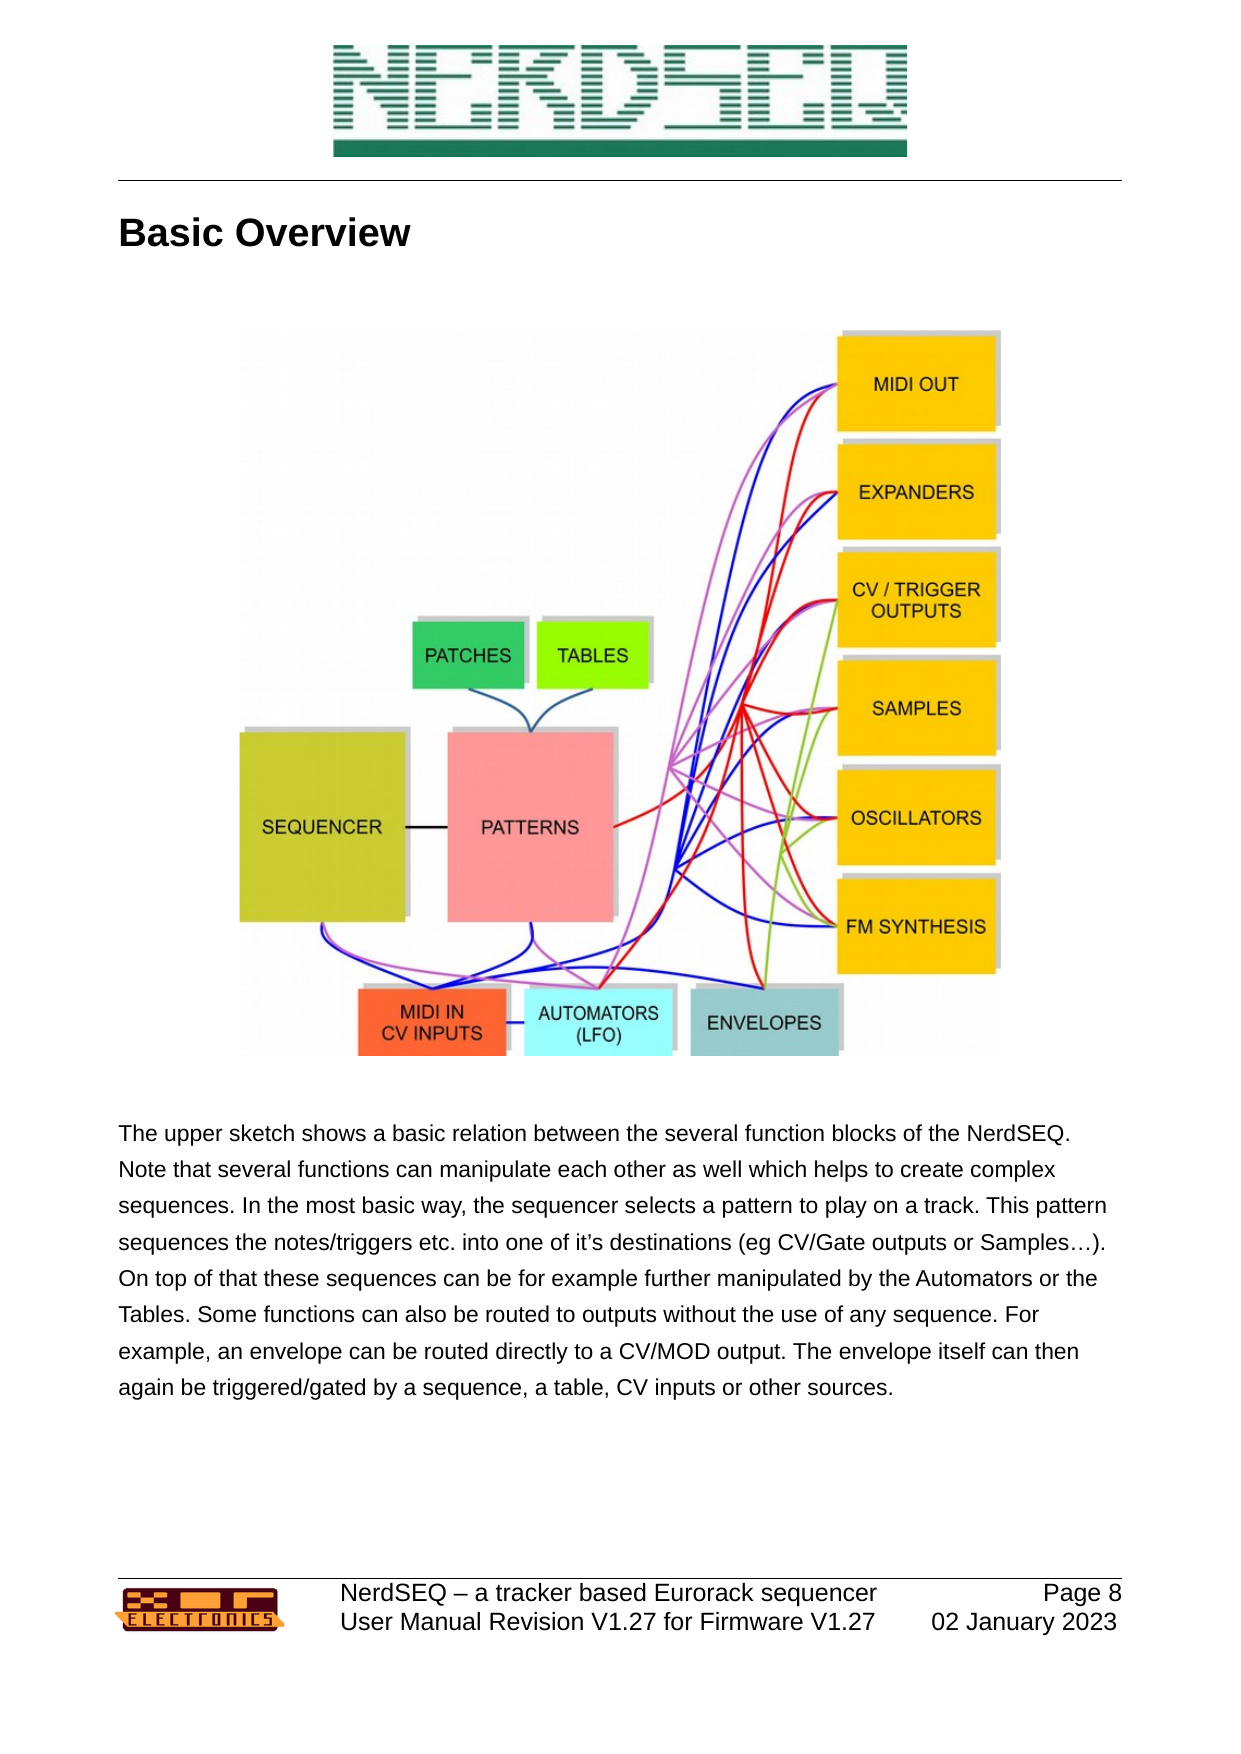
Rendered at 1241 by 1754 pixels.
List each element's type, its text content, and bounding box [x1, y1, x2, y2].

picture [115, 1584, 285, 1634]
picture [239, 330, 1001, 1056]
subtitle Basic Overview [118, 209, 1122, 255]
picture [333, 45, 908, 157]
text The upper sketch shows a basic relation between the several function blocks of the NerdSEQ. [118, 1120, 1122, 1146]
text On top of that these sequences can be for example further manipulated by the Automators or the Tables. Some functions can also be routed to outputs without the use of any sequence. For example, an envelope can be routed directly to a CV/MOD output. The envelope itself can then again be triggered/gated by a sequence, a table, CV inputs or other sources. [118, 1265, 1122, 1401]
text Note that several functions can manipulate each other as well which helps to create complex sequences. In the most basic way, the sequencer selects a pattern to play on a track. This pattern sequences the notes/triggers etc. into one of it’s destinations (eg CV/Gate outputs or Samples…). [118, 1156, 1122, 1255]
